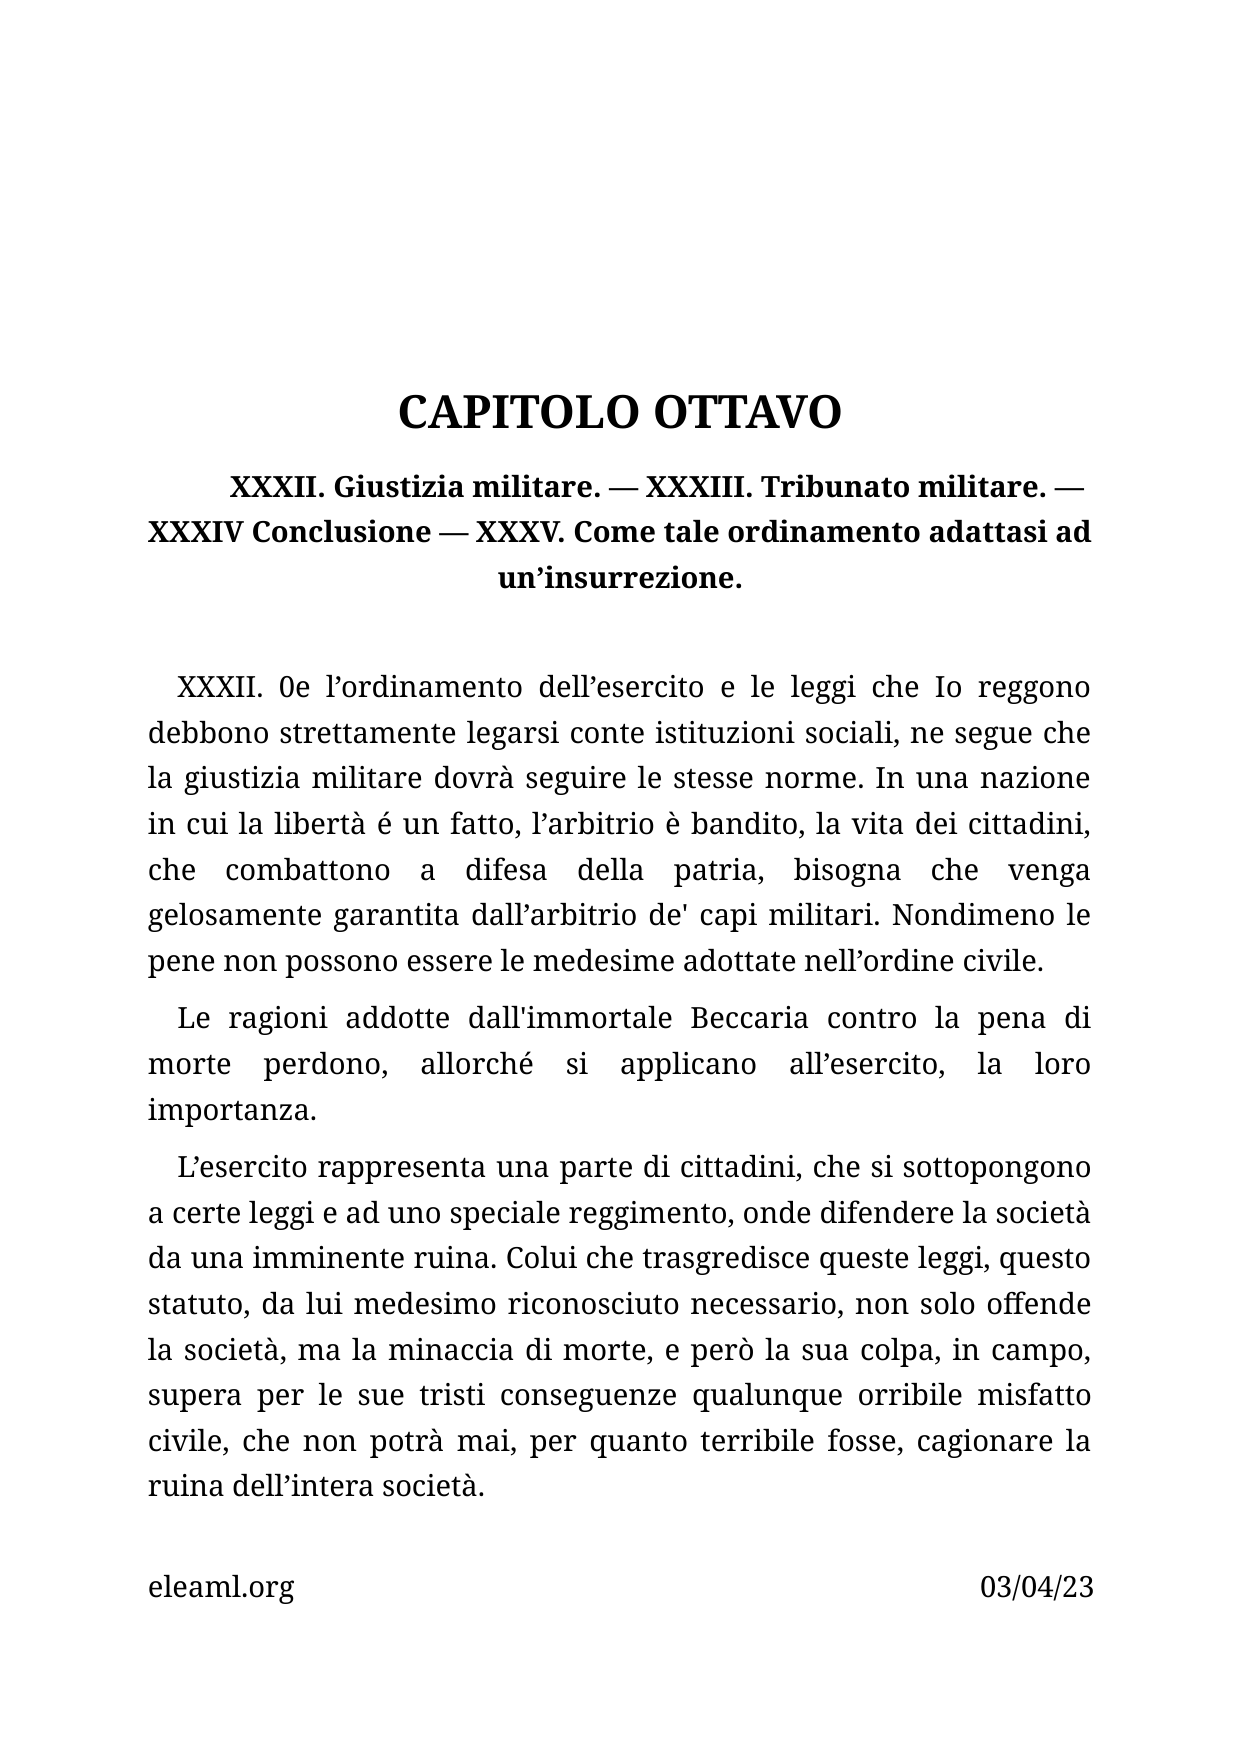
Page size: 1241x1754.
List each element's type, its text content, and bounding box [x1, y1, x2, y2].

text Le ragioni addotte dall'immortale Beccaria contro la pena di morte perdono, allorché si applicano all’esercito, la loro importanza. [148, 998, 1093, 1128]
subtitle XXXII. Giustizia militare. — XXXIII. Tribunato militare. — XXXIV Conclusione — XXXV. Come tale ordinamento adattasi ad un’insurrezione. [148, 466, 1093, 597]
subtitle CAPITOLO OTTAVO [148, 379, 1093, 442]
text XXXII. 0e l’ordinamento dell’esercito e le leggi che Io reggono debbono strettamente legarsi conte istituzioni sociali, ne segue che la giustizia militare dovrà seguire le stesse norme. In una nazione in cui la libertà é un fatto, l’arbitrio è bandito, la vita dei cittadini, che combattono a difesa della patria, bisogna che venga gelosamente garantita dall’arbitrio de' capi militari. Nondimeno le pene non possono essere le medesime adottate nell’ordine civile. [148, 666, 1093, 980]
text L’esercito rappresenta una parte di cittadini, che si sottopongono a certe leggi e ad uno speciale reggimento, onde difendere la società da una imminente ruina. Colui che trasgredisce queste leggi, questo statuto, da lui medesimo riconosciuto necessario, non solo offende la società, ma la minaccia di morte, e però la sua colpa, in campo, supera per le sue tristi conseguenze qualunque orribile misfatto civile, che non potrà mai, per quanto terribile fosse, cagionare la ruina dell’intera società. [148, 1146, 1093, 1505]
